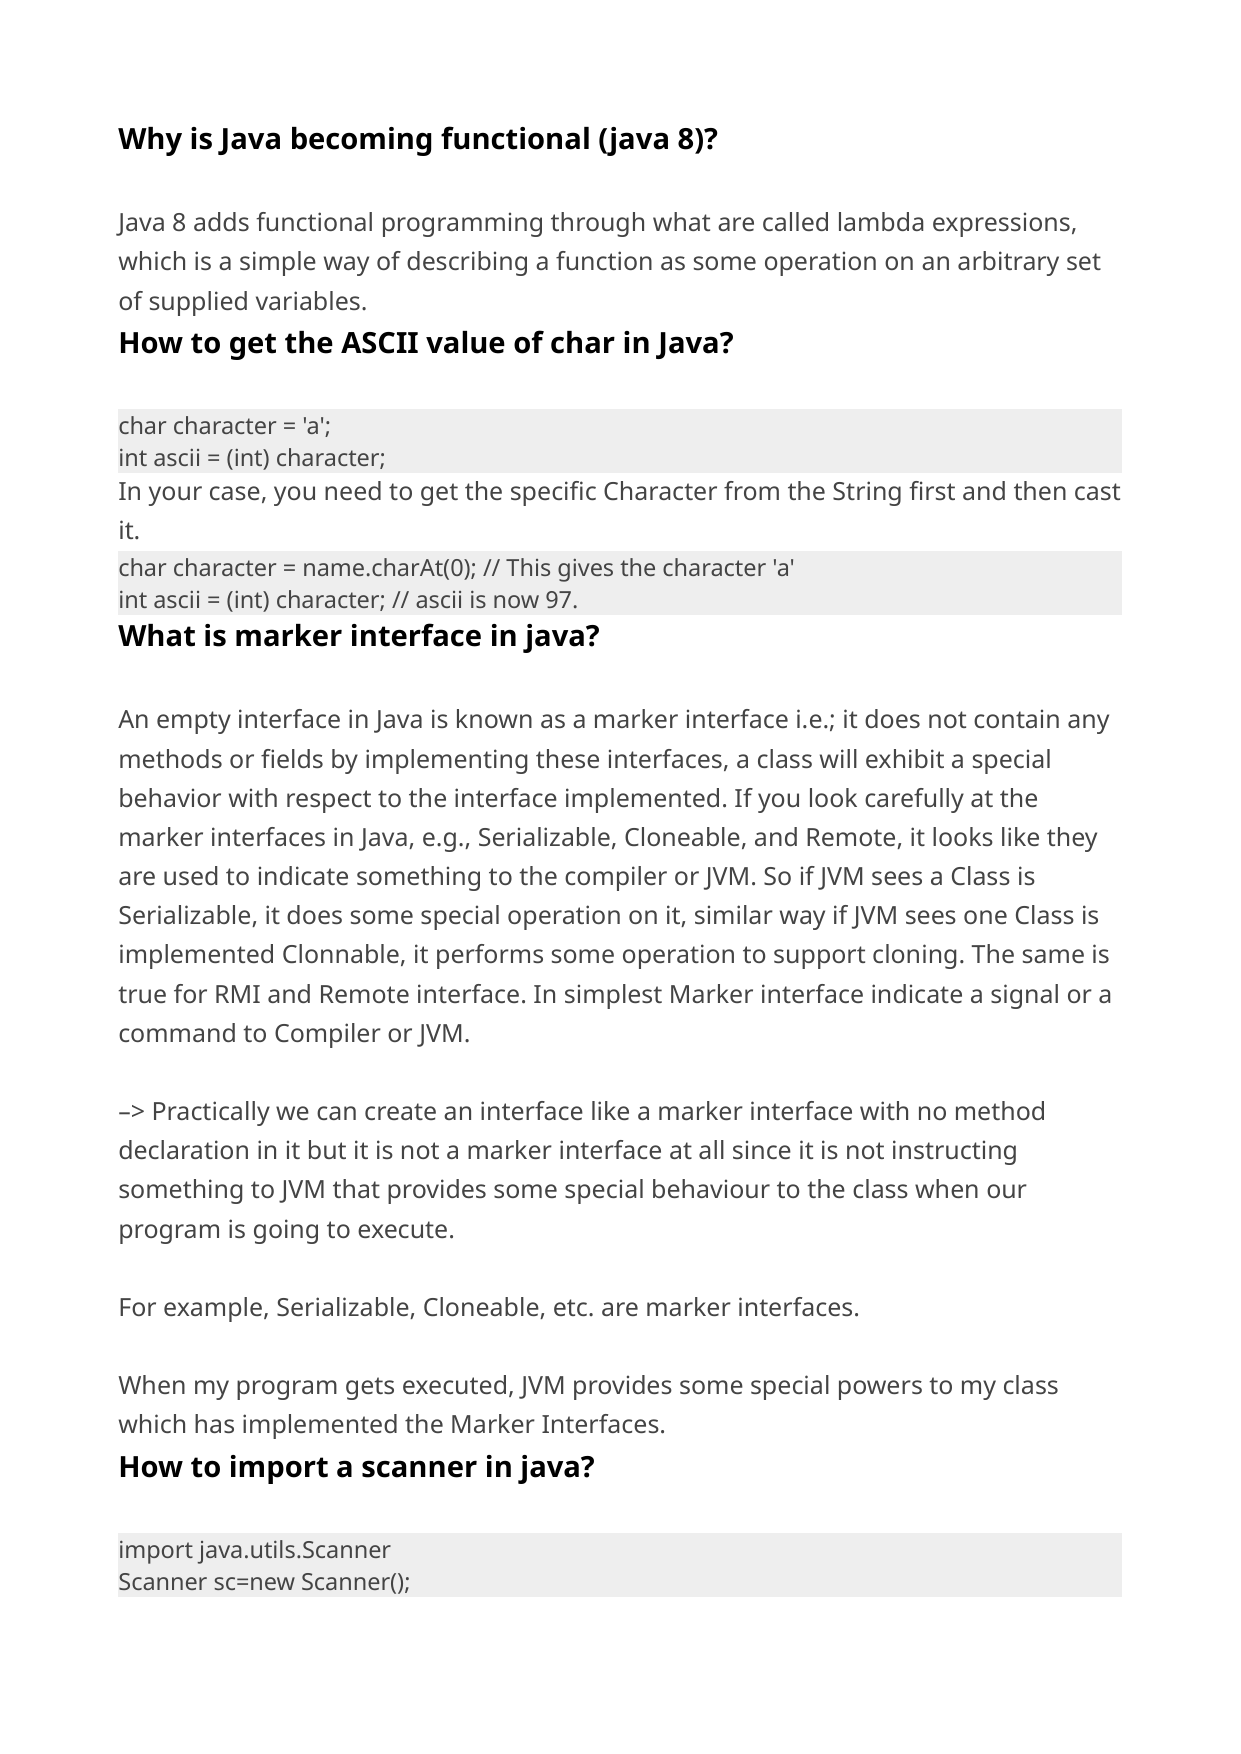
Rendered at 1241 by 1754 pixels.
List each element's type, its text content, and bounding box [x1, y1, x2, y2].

text In your case, you need to get the specific Character from the String first and then cast it. [118, 473, 1122, 546]
text Scanner sc=new Scanner(); [118, 1565, 1122, 1597]
text char character = 'a'; [118, 409, 1122, 441]
text int ascii = (int) character; [118, 441, 1122, 473]
text An empty interface in Java is known as a marker interface i.e.; it does not contain any methods or fields by implementing these interfaces, a class will exhibit a special behavior with respect to the interface implemented. If you look carefully at the marker interfaces in Java, e.g., Serializable, Cloneable, and Remote, it looks like they are used to indicate something to the compiler or JVM. So if JVM sees a Class is Serializable, it does some special operation on it, similar way if JVM sees one Class is implemented Clonnable, it performs some operation to support cloning. The same is true for RMI and Remote interface. In simplest Marker interface indicate a signal or a command to Compiler or JVM. –> Practically we can create an interface like a marker interface with no method declaration in it but it is not a marker interface at all since it is not instructing something to JVM that provides some special behaviour to the class when our program is going to execute. For example, Serializable, Cloneable, etc. are marker interfaces. When my program gets executed, JVM provides some special powers to my class which has implemented the Marker Interfaces. [118, 702, 1122, 1441]
text Java 8 adds functional programming through what are called lambda expressions, which is a simple way of describing a function as some operation on an arbitrary set of supplied variables. [118, 205, 1122, 317]
subtitle How to get the ASCII value of char in Java? [118, 322, 1122, 362]
subtitle Why is Java becoming functional (java 8)? [118, 118, 1122, 158]
text int ascii = (int) character; // ascii is now 97. [118, 583, 1122, 615]
subtitle What is marker interface in java? [118, 615, 1122, 655]
text import java.utils.Scanner [118, 1533, 1122, 1565]
subtitle How to import a scanner in java? [118, 1446, 1122, 1486]
text char character = name.charAt(0); // This gives the character 'a' [118, 551, 1122, 583]
